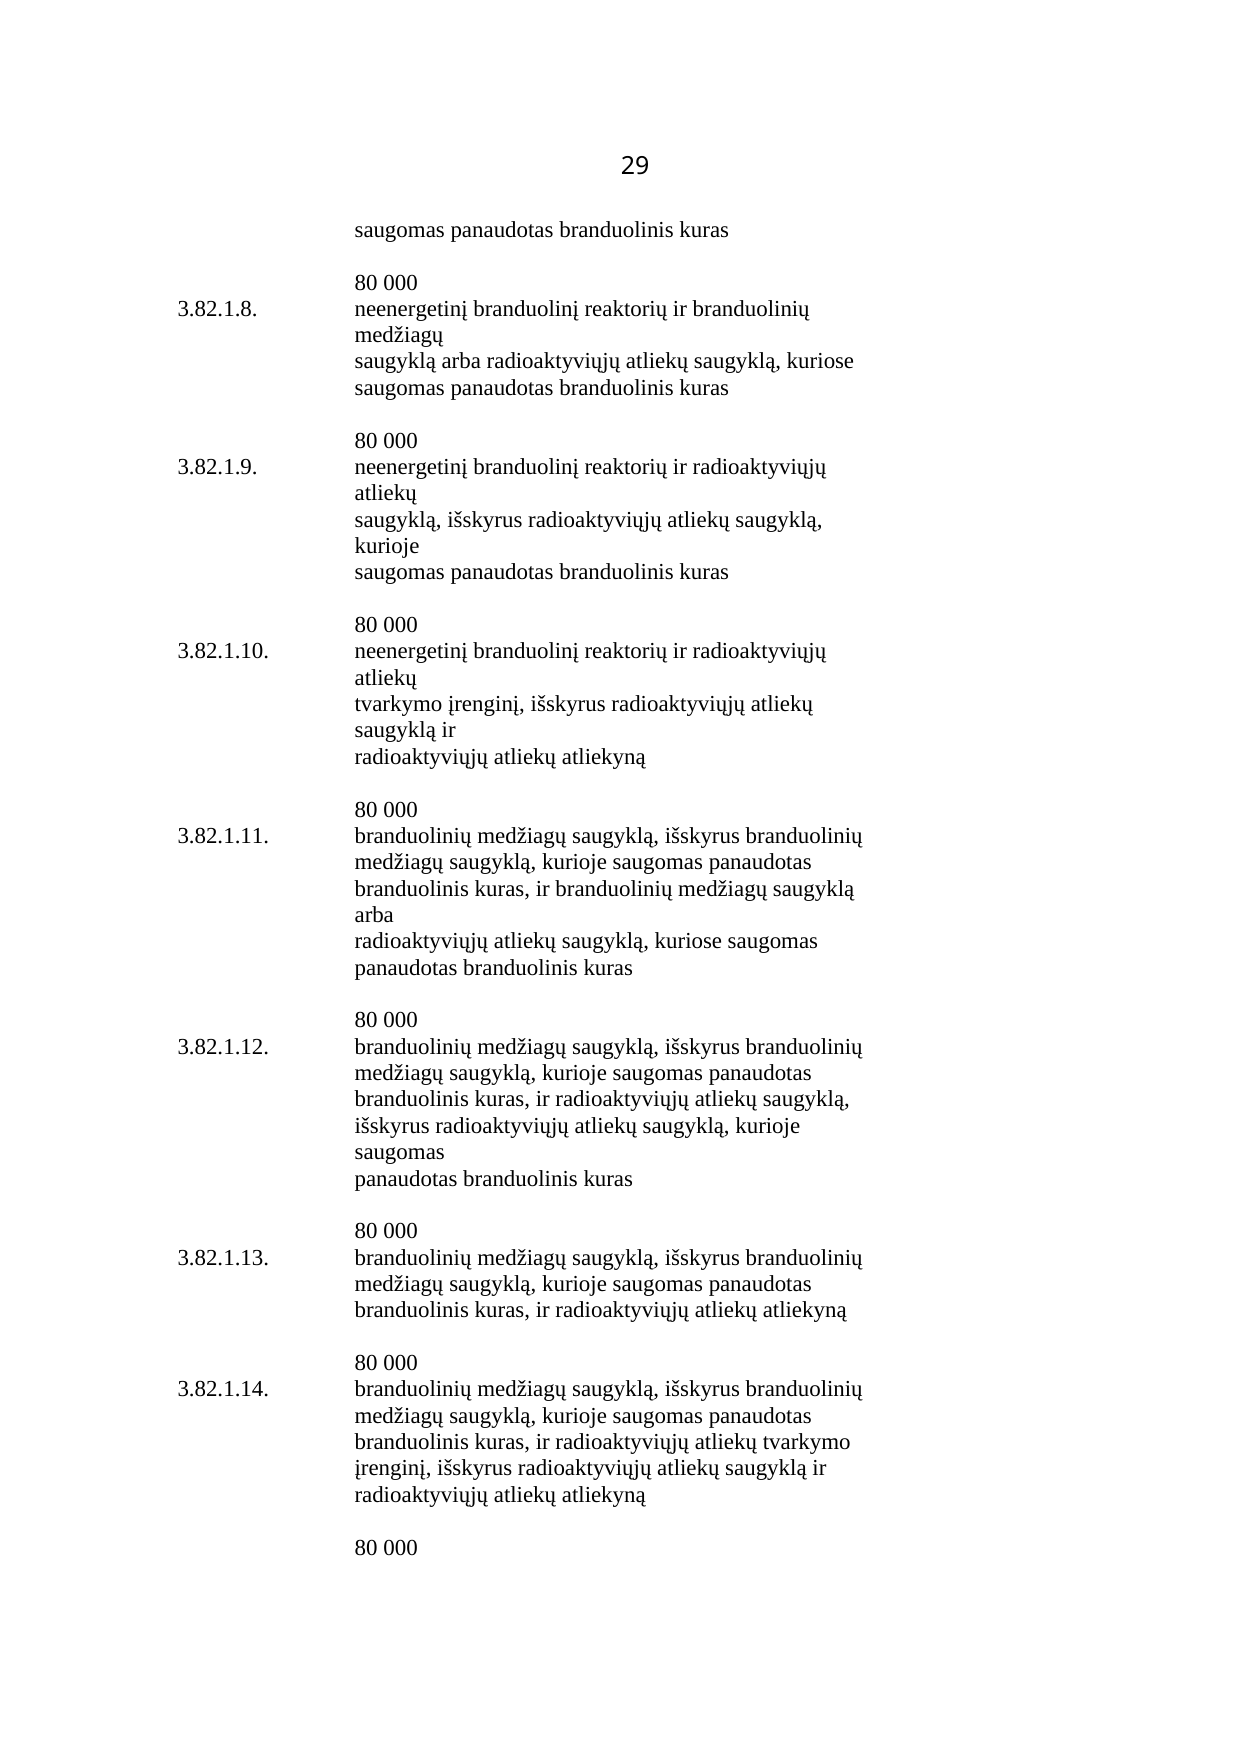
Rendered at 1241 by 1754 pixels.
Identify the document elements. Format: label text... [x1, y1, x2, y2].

text saugomas panaudotas branduolinis kuras 80 000 [354, 374, 892, 453]
text 3.82.1.10. neenergetinį branduolinį reaktorių ir radioaktyviųjų atliekų [177, 637, 892, 690]
text saugomas panaudotas branduolinis kuras 80 000 [354, 558, 892, 637]
text tvarkymo įrenginį, išskyrus radioaktyviųjų atliekų saugyklą ir [354, 690, 892, 743]
text 3.82.1.12. branduolinių medžiagų saugyklą, išskyrus branduolinių [177, 1033, 892, 1059]
text branduolinis kuras, ir branduolinių medžiagų saugyklą arba [354, 875, 892, 927]
text 3.82.1.11. branduolinių medžiagų saugyklą, išskyrus branduolinių [177, 822, 892, 848]
text 3.82.1.8. neenergetinį branduolinį reaktorių ir branduolinių medžiagų [177, 295, 892, 348]
text medžiagų saugyklą, kurioje saugomas panaudotas [354, 848, 892, 875]
text branduolinis kuras, ir radioaktyviųjų atliekų atliekyną 80 000 [354, 1296, 892, 1375]
text saugyklą arba radioaktyviųjų atliekų saugyklą, kuriose [354, 348, 892, 374]
text įrenginį, išskyrus radioaktyviųjų atliekų saugyklą ir [354, 1454, 892, 1481]
text 3.82.1.13. branduolinių medžiagų saugyklą, išskyrus branduolinių [177, 1244, 892, 1270]
text branduolinis kuras, ir radioaktyviųjų atliekų tvarkymo [354, 1428, 892, 1454]
text radioaktyviųjų atliekų atliekyną 80 000 [354, 1481, 892, 1560]
text 3.82.1.14. branduolinių medžiagų saugyklą, išskyrus branduolinių [177, 1375, 892, 1402]
text panaudotas branduolinis kuras 80 000 [354, 954, 892, 1033]
text medžiagų saugyklą, kurioje saugomas panaudotas [354, 1402, 892, 1428]
text saugyklą, išskyrus radioaktyviųjų atliekų saugyklą, kurioje [354, 506, 892, 558]
text saugomas panaudotas branduolinis kuras 80 000 [354, 216, 892, 295]
text medžiagų saugyklą, kurioje saugomas panaudotas [354, 1270, 892, 1296]
text išskyrus radioaktyviųjų atliekų saugyklą, kurioje saugomas [354, 1112, 892, 1164]
text 3.82.1.9. neenergetinį branduolinį reaktorių ir radioaktyviųjų atliekų [177, 453, 892, 506]
text medžiagų saugyklą, kurioje saugomas panaudotas [354, 1059, 892, 1086]
text radioaktyviųjų atliekų atliekyną 80 000 [354, 743, 892, 822]
text radioaktyviųjų atliekų saugyklą, kuriose saugomas [354, 927, 892, 954]
text panaudotas branduolinis kuras 80 000 [354, 1164, 892, 1244]
text branduolinis kuras, ir radioaktyviųjų atliekų saugyklą, [354, 1086, 892, 1112]
